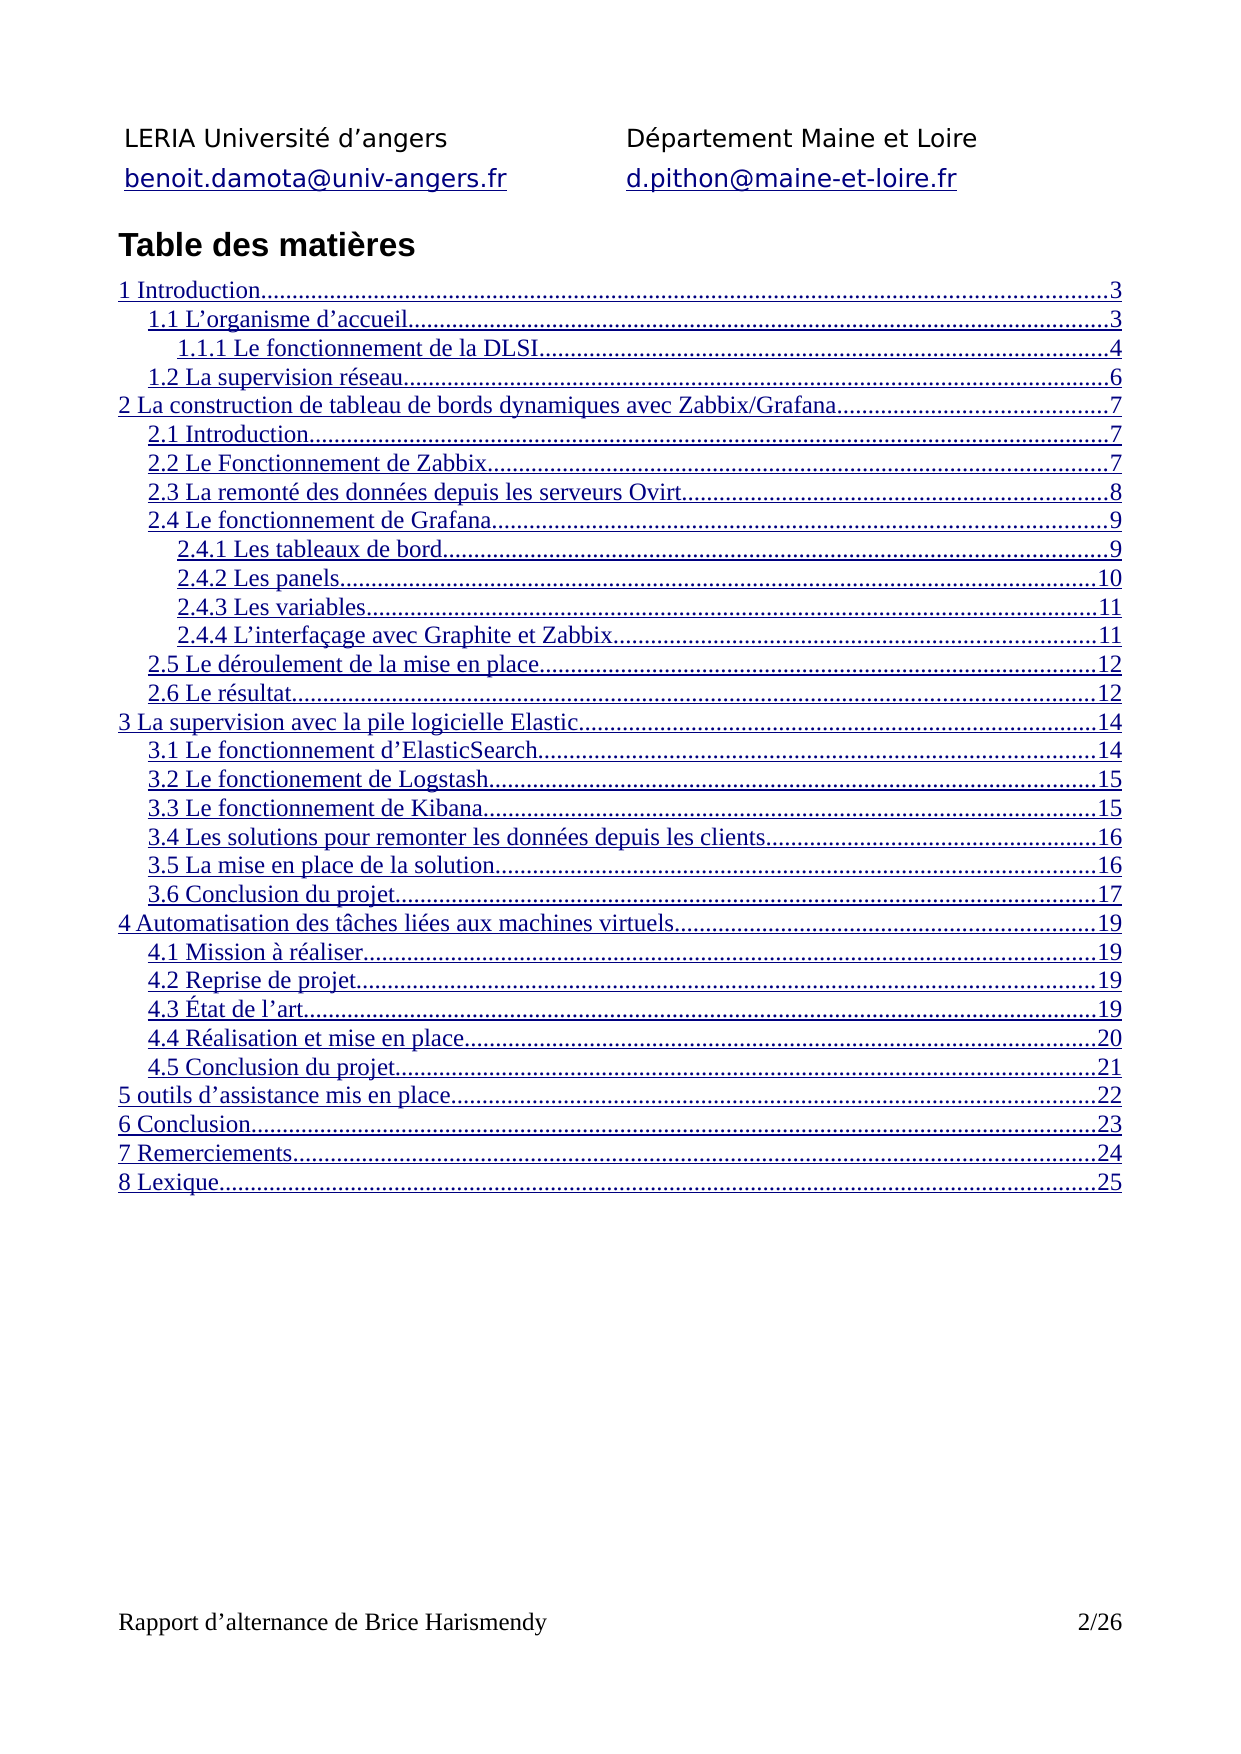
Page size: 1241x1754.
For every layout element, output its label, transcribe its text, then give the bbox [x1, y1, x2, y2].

text 2 La construction de tableau de bords dynamiques avec Zabbix/Grafana 7 [118, 391, 1122, 416]
text 3.3 Le fonctionnement de Kibana 15 [148, 793, 1122, 818]
text 2.5 Le déroulement de la mise en place 12 [148, 649, 1122, 674]
table_cell d.pithon@maine-et-loire.fr [621, 160, 1122, 199]
text 1.2 La supervision réseau 6 [148, 362, 1122, 387]
text 2.2 Le Fonctionnement de Zabbix 7 [148, 448, 1122, 473]
text 4.4 Réalisation et mise en place 20 [148, 1023, 1122, 1048]
text 3.1 Le fonctionnement d’ElasticSearch 14 [148, 736, 1122, 761]
table_cell benoit.damota@univ-angers.fr [119, 160, 620, 199]
text 4.1 Mission à réaliser 19 [148, 937, 1122, 962]
text 1.1 L’organisme d’accueil 3 [148, 304, 1122, 329]
text 2.4.4 L’interfaçage avec Graphite et Zabbix 11 [177, 621, 1122, 646]
text 5 outils d’assistance mis en place 22 [118, 1081, 1122, 1106]
text 2.4 Le fonctionnement de Grafana 9 [148, 506, 1122, 531]
text 7 Remerciements 24 [118, 1138, 1122, 1163]
text 1 Introduction 3 [118, 276, 1122, 301]
text 3.5 La mise en place de la solution 16 [148, 851, 1122, 876]
text 6 Conclusion 23 [118, 1109, 1122, 1134]
text 3.6 Conclusion du projet 17 [148, 879, 1122, 904]
text 2.6 Le résultat 12 [148, 678, 1122, 703]
text 3.2 Le fonctionement de Logstash 15 [148, 764, 1122, 789]
text 2.4.1 Les tableaux de bord 9 [177, 534, 1122, 559]
text 4.2 Reprise de projet 19 [148, 966, 1122, 991]
text 4.3 État de l’art 19 [148, 994, 1122, 1019]
table_cell LERIA Université d’angers [119, 119, 620, 159]
text 2.4.3 Les variables 11 [177, 592, 1122, 617]
text 2.1 Introduction 7 [148, 419, 1122, 444]
text 3 La supervision avec la pile logicielle Elastic 14 [118, 707, 1122, 732]
text 2.3 La remonté des données depuis les serveurs Ovirt 8 [148, 477, 1122, 502]
text 3.4 Les solutions pour remonter les données depuis les clients 16 [148, 822, 1122, 847]
text 8 Lexique 25 [118, 1167, 1122, 1192]
table_cell Département Maine et Loire [621, 119, 1122, 159]
text 1.1.1 Le fonctionnement de la DLSI 4 [177, 333, 1122, 358]
text 2.4.2 Les panels 10 [177, 563, 1122, 588]
subtitle Table des matières [118, 225, 1122, 263]
text 4.5 Conclusion du projet 21 [148, 1052, 1122, 1077]
text 4 Automatisation des tâches liées aux machines virtuels 19 [118, 908, 1122, 933]
